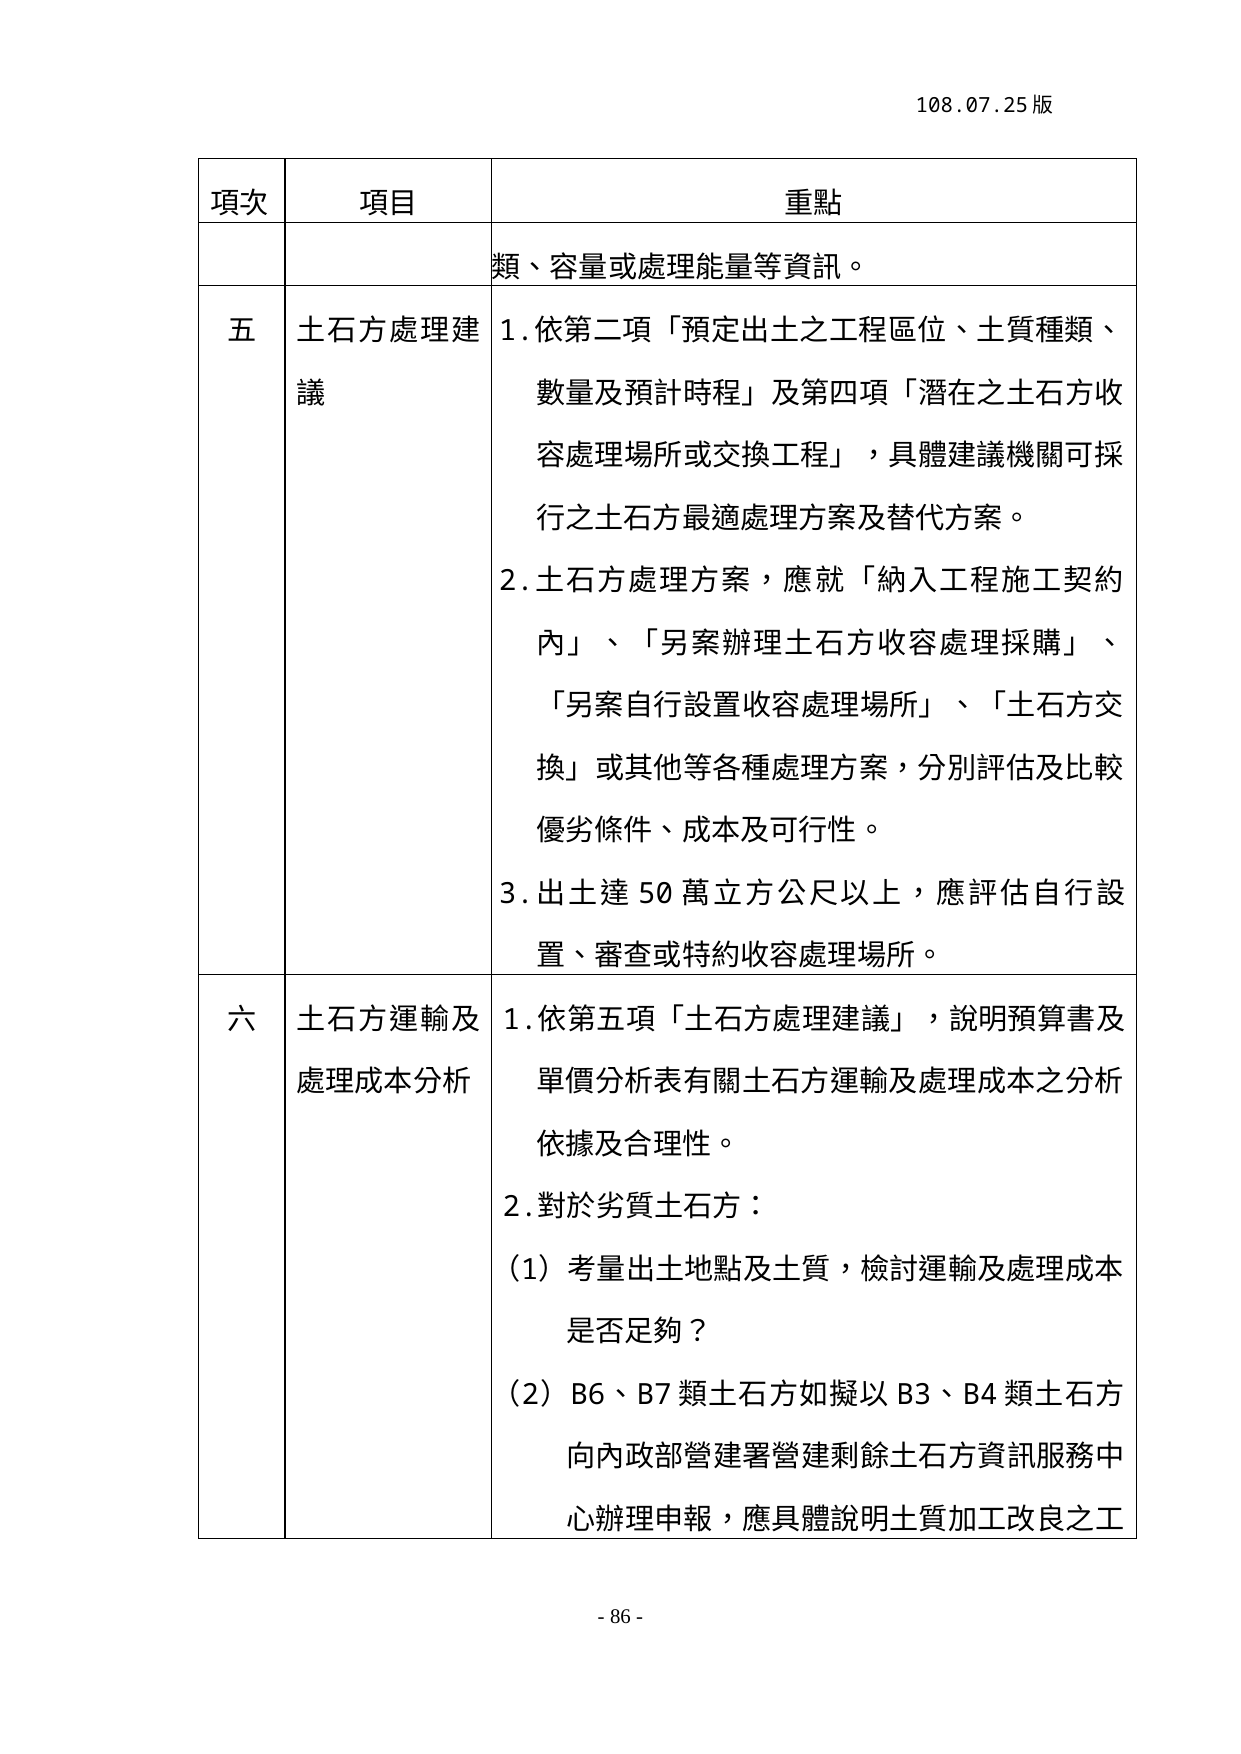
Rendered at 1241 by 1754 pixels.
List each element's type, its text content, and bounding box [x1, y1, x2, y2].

table_cell 五 [199, 286, 284, 974]
table_cell 土石方運輸及處理成本分析 [286, 975, 491, 1537]
table_cell 1.依第五項「土石方處理建議」，說明預算書及單價分析表有關土石方運輸及處理成本之分析依據及合理性。 2.對於劣質土石方： （1）考量出土地點及土質，檢討運輸及處理成本是否足夠？ （2）B6、B7類土石方如擬以B3、B4類土石方向內政部營建署營建剩餘土石方資訊服務中心辦理申報，應具體說明土質加工改良之工 [492, 975, 1136, 1537]
table_cell 類、容量或處理能量等資訊。 [492, 223, 1136, 285]
table_cell 六 [199, 975, 284, 1537]
table_cell [199, 223, 284, 285]
table_header 項目 [286, 159, 491, 222]
table_header 重點 [492, 159, 1136, 222]
table_header 項次 [199, 159, 284, 222]
table_cell 土石方處理建議 [286, 286, 491, 974]
table_cell [286, 223, 491, 285]
table_cell 1.依第二項「預定出土之工程區位、土質種類、數量及預計時程」及第四項「潛在之土石方收容處理場所或交換工程」，具體建議機關可採行之土石方最適處理方案及替代方案。 2.土石方處理方案，應就「納入工程施工契約內」、「另案辦理土石方收容處理採購」、「另案自行設置收容處理場所」、「土石方交換」或其他等各種處理方案，分別評估及比較優劣條件、成本及可行性。 3.出土達50萬立方公尺以上，應評估自行設置、審查或特約收容處理場所。 [492, 286, 1136, 974]
